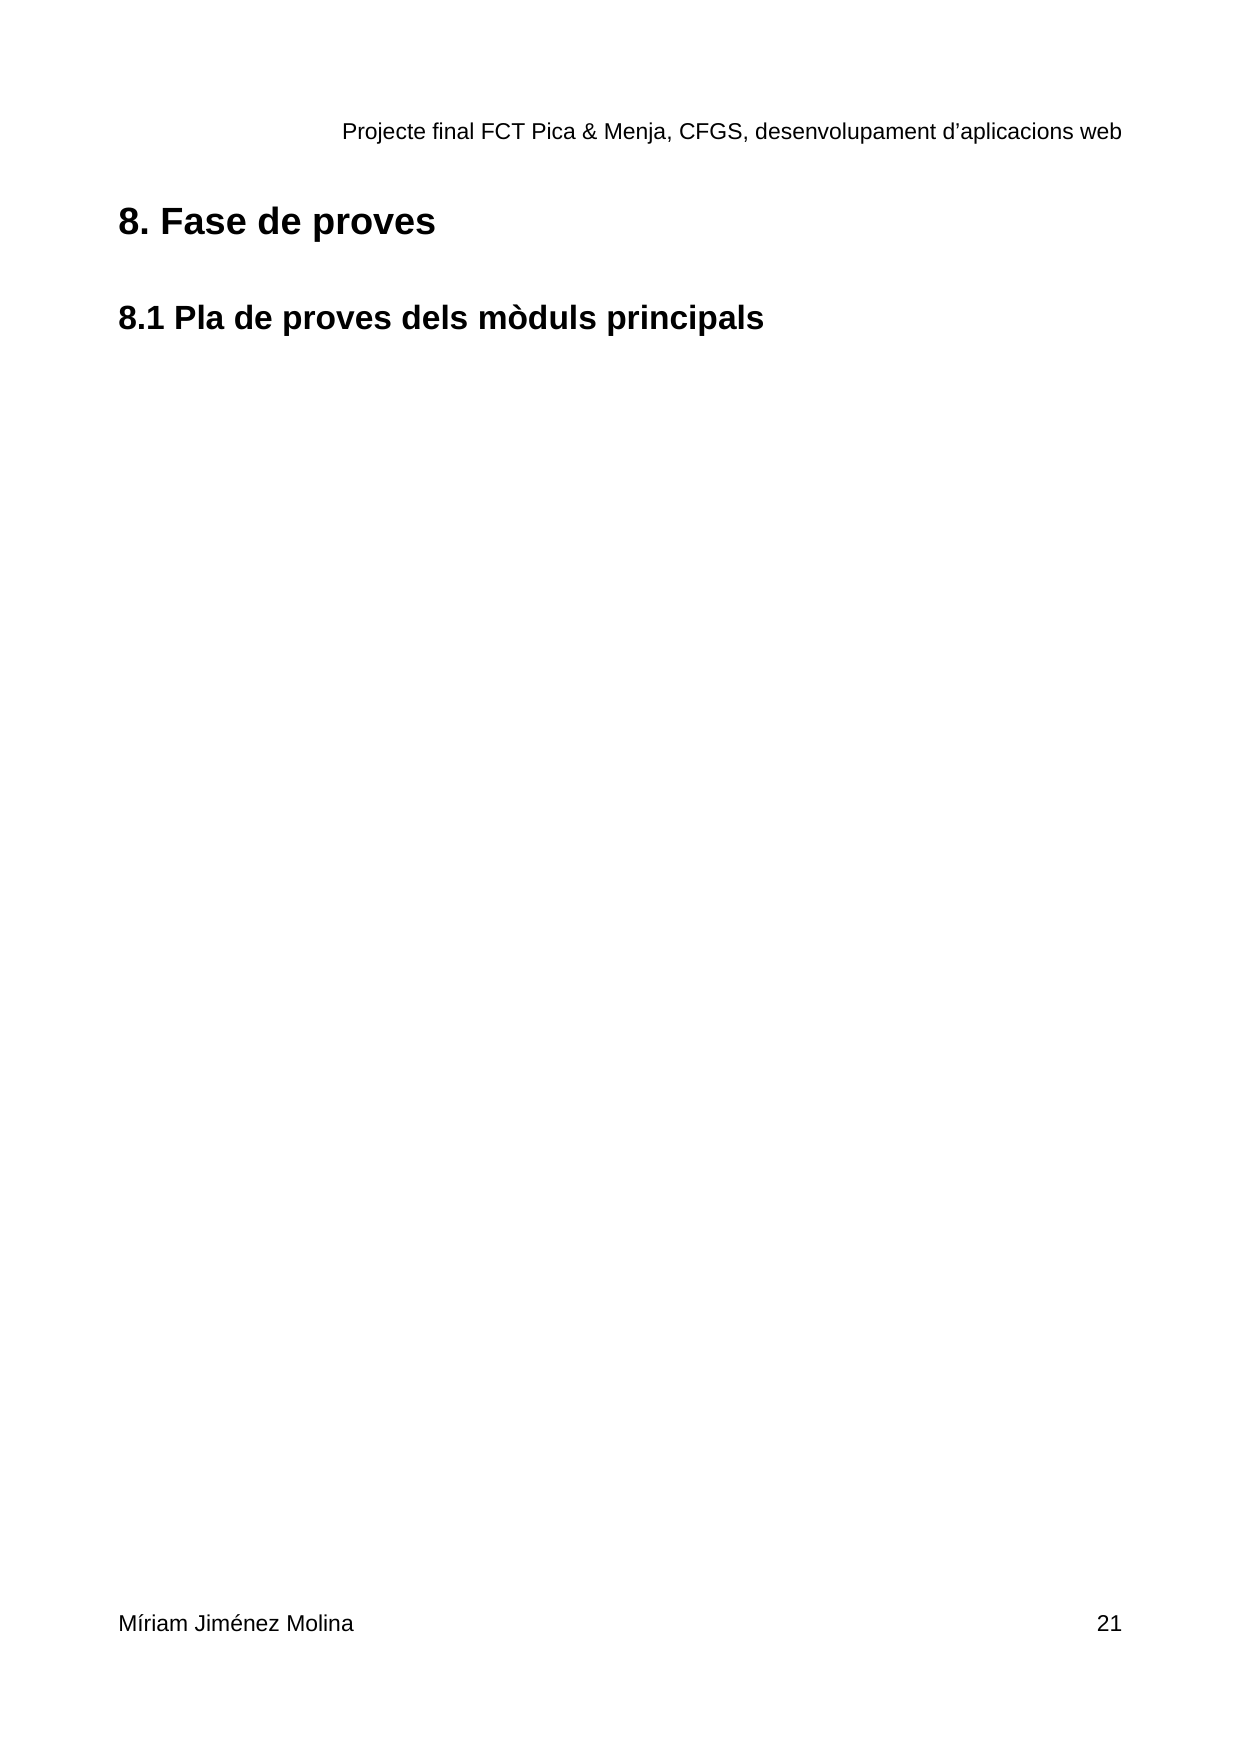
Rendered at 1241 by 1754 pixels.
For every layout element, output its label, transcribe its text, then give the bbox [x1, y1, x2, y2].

subtitle 8. Fase de proves [118, 199, 1122, 243]
subtitle 8.1 Pla de proves dels mòduls principals [118, 298, 1122, 336]
